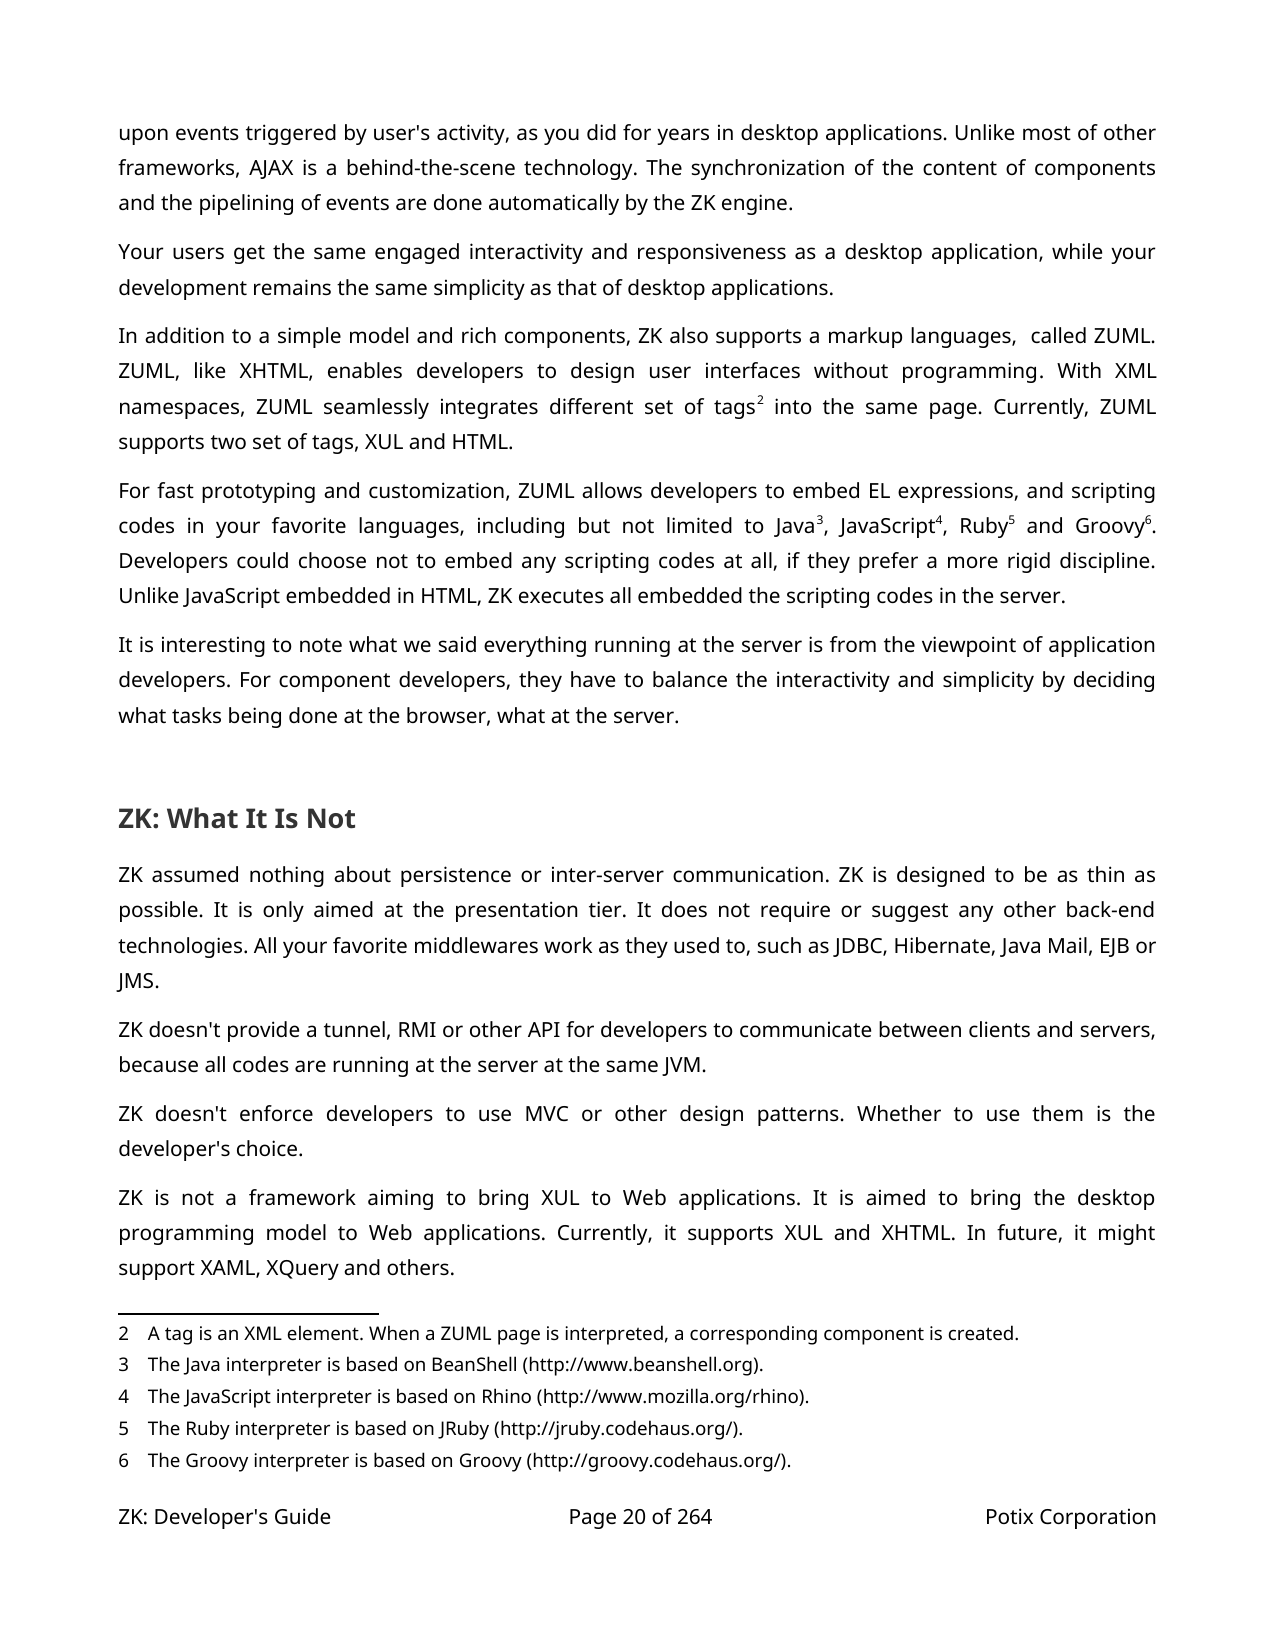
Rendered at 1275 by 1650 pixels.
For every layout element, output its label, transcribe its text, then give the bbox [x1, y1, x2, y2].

text A tag is an XML element. When a ZUML page is interpreted, a corresponding component is created. [118, 1320, 1157, 1345]
text upon events triggered by user's activity, as you did for years in desktop applications. Unlike most of other frameworks, AJAX is a behind-the-scene technology. The synchronization of the content of components and the pipelining of events are done automatically by the ZK engine. [118, 118, 1157, 217]
text It is interesting to note what we said everything running at the server is from the viewpoint of application developers. For component developers, they have to balance the interactivity and simplicity by deciding what tasks being done at the browser, what at the server. [118, 630, 1157, 729]
text ZK is not a framework aiming to bring XUL to Web applications. It is aimed to bring the desktop programming model to Web applications. Currently, it supports XUL and XHTML. In future, it might support XAML, XQuery and others. [118, 1183, 1157, 1282]
text The JavaScript interpreter is based on Rhino (http://www.mozilla.org/rhino). [118, 1384, 1157, 1409]
text Your users get the same engaged interactivity and responsiveness as a desktop application, while your development remains the same simplicity as that of desktop applications. [118, 237, 1157, 301]
text The Ruby interpreter is based on JRuby (http://jruby.codehaus.org/). [118, 1416, 1157, 1441]
text For fast prototyping and customization, ZUML allows developers to embed EL expressions, and scripting codes in your favorite languages, including but not limited to Java, JavaScript, Ruby and Groovy. Developers could choose not to embed any scripting codes at all, if they prefer a more rigid discipline. Unlike JavaScript embedded in HTML, ZK executes all embedded the scripting codes in the server. [118, 476, 1157, 610]
subtitle ZK: What It Is Not [118, 800, 1157, 837]
text ZK assumed nothing about persistence or inter-server communication. ZK is designed to be as thin as possible. It is only aimed at the presentation tier. It does not require or suggest any other back-end technologies. All your favorite middlewares work as they used to, such as JDBC, Hibernate, Java Mail, EJB or JMS. [118, 860, 1157, 994]
text The Java interpreter is based on BeanShell (http://www.beanshell.org). [118, 1352, 1157, 1377]
text The Groovy interpreter is based on Groovy (http://groovy.codehaus.org/). [118, 1447, 1157, 1473]
text ZK doesn't enforce developers to use MVC or other design patterns. Whether to use them is the developer's choice. [118, 1099, 1157, 1162]
text ZK doesn't provide a tunnel, RMI or other API for developers to communicate between clients and servers, because all codes are running at the server at the same JVM. [118, 1015, 1157, 1078]
text In addition to a simple model and rich components, ZK also supports a markup languages, called ZUML. ZUML, like XHTML, enables developers to design user interfaces without programming. With XML namespaces, ZUML seamlessly integrates different set of tags into the same page. Currently, ZUML supports two set of tags, XUL and HTML. [118, 321, 1157, 455]
